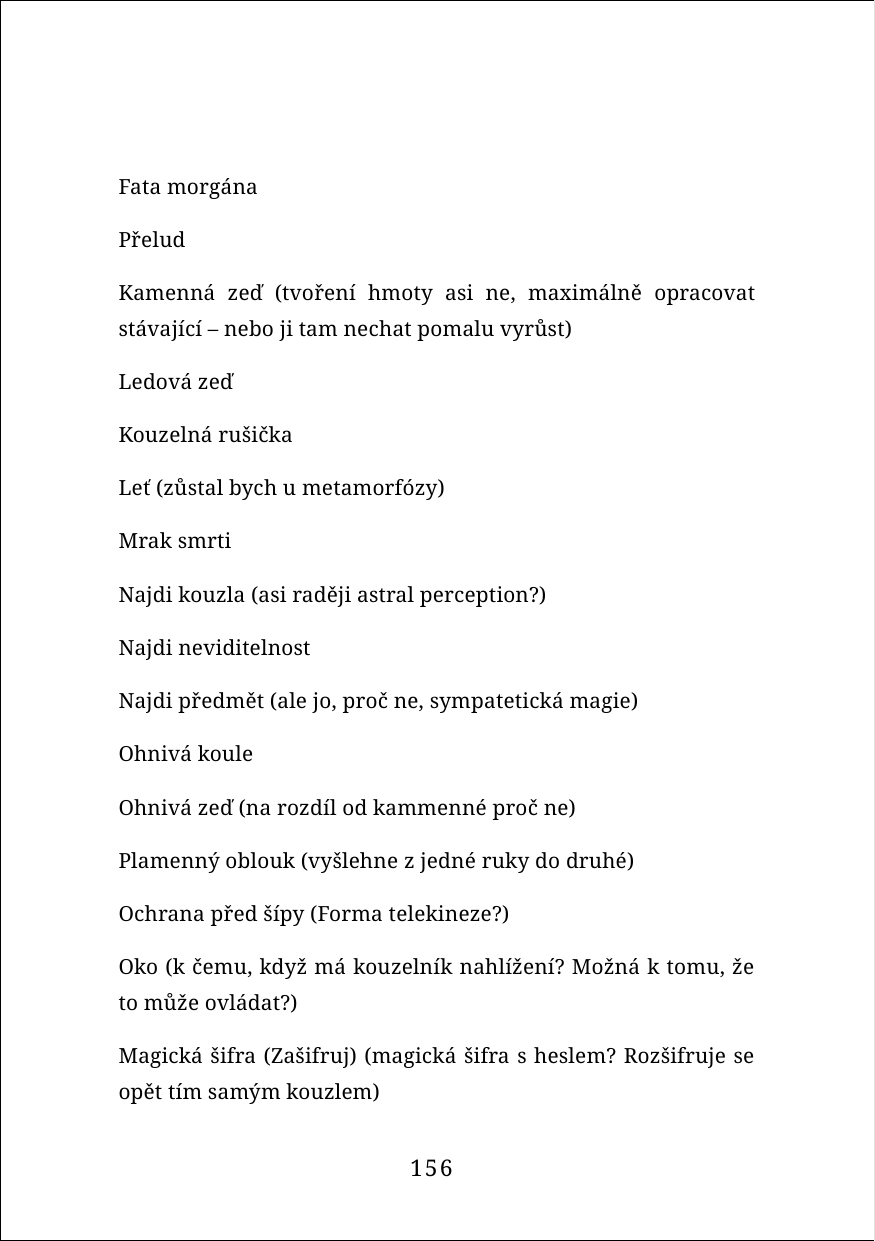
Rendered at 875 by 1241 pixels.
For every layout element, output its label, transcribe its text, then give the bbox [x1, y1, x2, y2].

text Ohnivá zeď (na rozdíl od kammenné proč ne) [118, 793, 756, 821]
text Najdi neviditelnost [118, 633, 756, 662]
text Leť (zůstal bych u metamorfózy) [118, 473, 756, 502]
text Najdi předmět (ale jo, proč ne, sympatetická magie) [118, 686, 756, 715]
text Kamenná zeď (tvoření hmoty asi ne, maximálně opracovat stávající – nebo ji tam nechat pomalu vyrůst) [118, 278, 756, 342]
text Přelud [118, 225, 756, 253]
text Ledová zeď [118, 367, 756, 395]
text Plamenný oblouk (vyšlehne z jedné ruky do druhé) [118, 846, 756, 874]
text Kouzelná rušička [118, 420, 756, 449]
text Magická šifra (Zašifruj) (magická šifra s heslem? Rozšifruje se opět tím samým kouzlem) [118, 1041, 756, 1105]
text Mrak smrti [118, 527, 756, 555]
text Fata morgána [118, 172, 756, 200]
text Ohnivá koule [118, 739, 756, 768]
text Najdi kouzla (asi raději astral perception?) [118, 580, 756, 608]
text Ochrana před šípy (Forma telekineze?) [118, 899, 756, 928]
text Oko (k čemu, když má kouzelník nahlížení? Možná k tomu, že to může ovládat?) [118, 952, 756, 1016]
